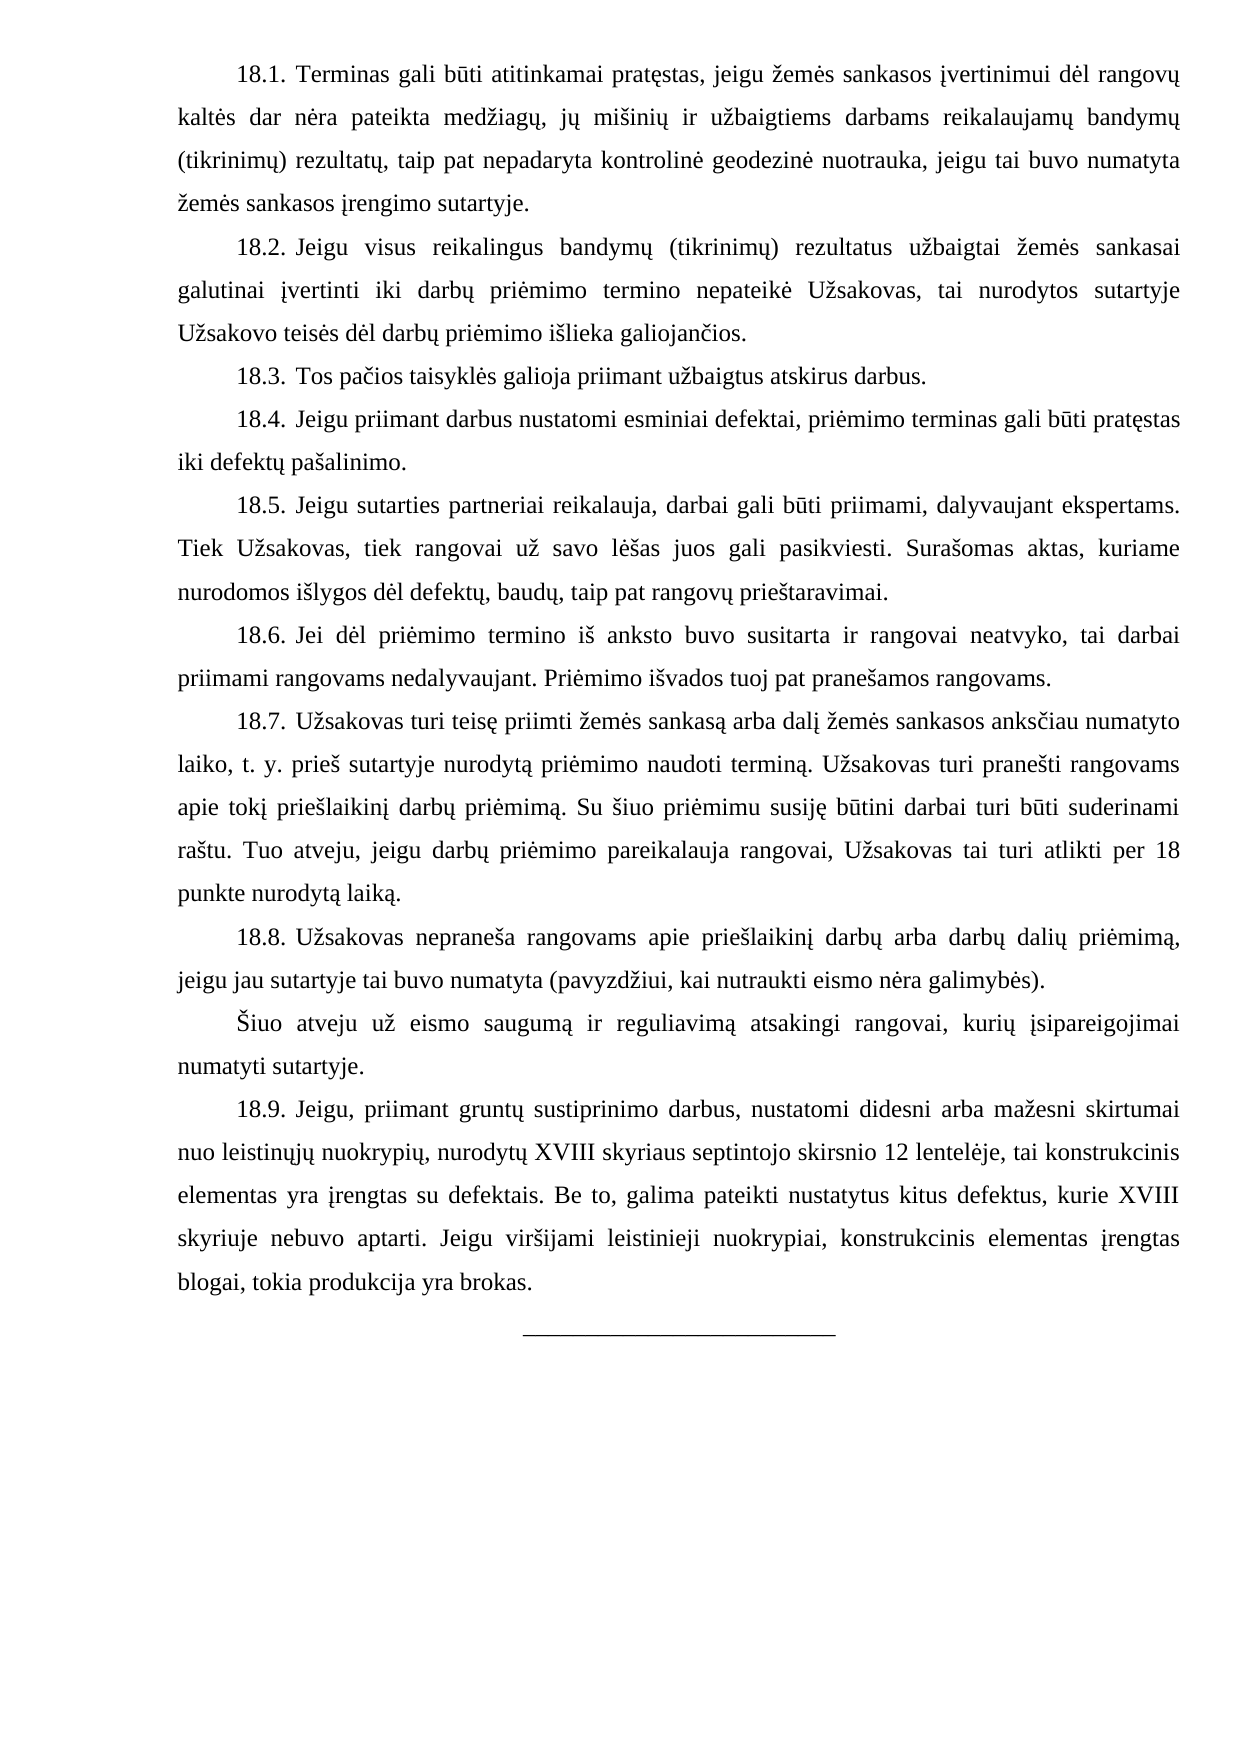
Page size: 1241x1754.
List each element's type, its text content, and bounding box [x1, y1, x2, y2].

text 18.8. Užsakovas nepraneša rangovams apie priešlaikinį darbų arba darbų dalių priėmimą, jeigu jau sutartyje tai buvo numatyta (pavyzdžiui, kai nutraukti eismo nėra galimybės). [177, 922, 1181, 993]
text 18.4. Jeigu priimant darbus nustatomi esminiai defektai, priėmimo terminas gali būti pratęstas iki defektų pašalinimo. [177, 404, 1181, 476]
text Šiuo atveju už eismo saugumą ir reguliavimą atsakingi rangovai, kurių įsipareigojimai numatyti sutartyje. [177, 1008, 1181, 1080]
text 18.1. Terminas gali būti atitinkamai pratęstas, jeigu žemės sankasos įvertinimui dėl rangovų kaltės dar nėra pateikta medžiagų, jų mišinių ir užbaigtiems darbams reikalaujamų bandymų (tikrinimų) rezultatų, taip pat nepadaryta kontrolinė geodezinė nuotrauka, jeigu tai buvo numatyta žemės sankasos įrengimo sutartyje. [177, 59, 1181, 217]
text 18.3. Tos pačios taisyklės galioja priimant užbaigtus atskirus darbus. [177, 361, 1181, 390]
text 18.7. Užsakovas turi teisę priimti žemės sankasą arba dalį žemės sankasos anksčiau numatyto laiko, t. y. prieš sutartyje nurodytą priėmimo naudoti terminą. Užsakovas turi pranešti rangovams apie tokį priešlaikinį darbų priėmimą. Su šiuo priėmimu susiję būtini darbai turi būti suderinami raštu. Tuo atveju, jeigu darbų priėmimo pareikalauja rangovai, Užsakovas tai turi atlikti per 18 punkte nurodytą laiką. [177, 706, 1181, 907]
text 18.6. Jei dėl priėmimo termino iš anksto buvo susitarta ir rangovai neatvyko, tai darbai priimami rangovams nedalyvaujant. Priėmimo išvados tuoj pat pranešamos rangovams. [177, 620, 1181, 692]
text 18.9. Jeigu, priimant gruntų sustiprinimo darbus, nustatomi didesni arba mažesni skirtumai nuo leistinųjų nuokrypių, nurodytų XVIII skyriaus septintojo skirsnio 12 lentelėje, tai konstrukcinis elementas yra įrengtas su defektais. Be to, galima pateikti nustatytus kitus defektus, kurie XVIII skyriuje nebuvo aptarti. Jeigu viršijami leistinieji nuokrypiai, konstrukcinis elementas įrengtas blogai, tokia produkcija yra brokas. [177, 1094, 1181, 1295]
text 18.2. Jeigu visus reikalingus bandymų (tikrinimų) rezultatus užbaigtai žemės sankasai galutinai įvertinti iki darbų priėmimo termino nepateikė Užsakovas, tai nurodytos sutartyje Užsakovo teisės dėl darbų priėmimo išlieka galiojančios. [177, 232, 1181, 347]
text 18.5. Jeigu sutarties partneriai reikalauja, darbai gali būti priimami, dalyvaujant ekspertams. Tiek Užsakovas, tiek rangovai už savo lėšas juos gali pasikviesti. Surašomas aktas, kuriame nurodomos išlygos dėl defektų, baudų, taip pat rangovų prieštaravimai. [177, 490, 1181, 605]
text _________________________ [177, 1310, 1181, 1338]
